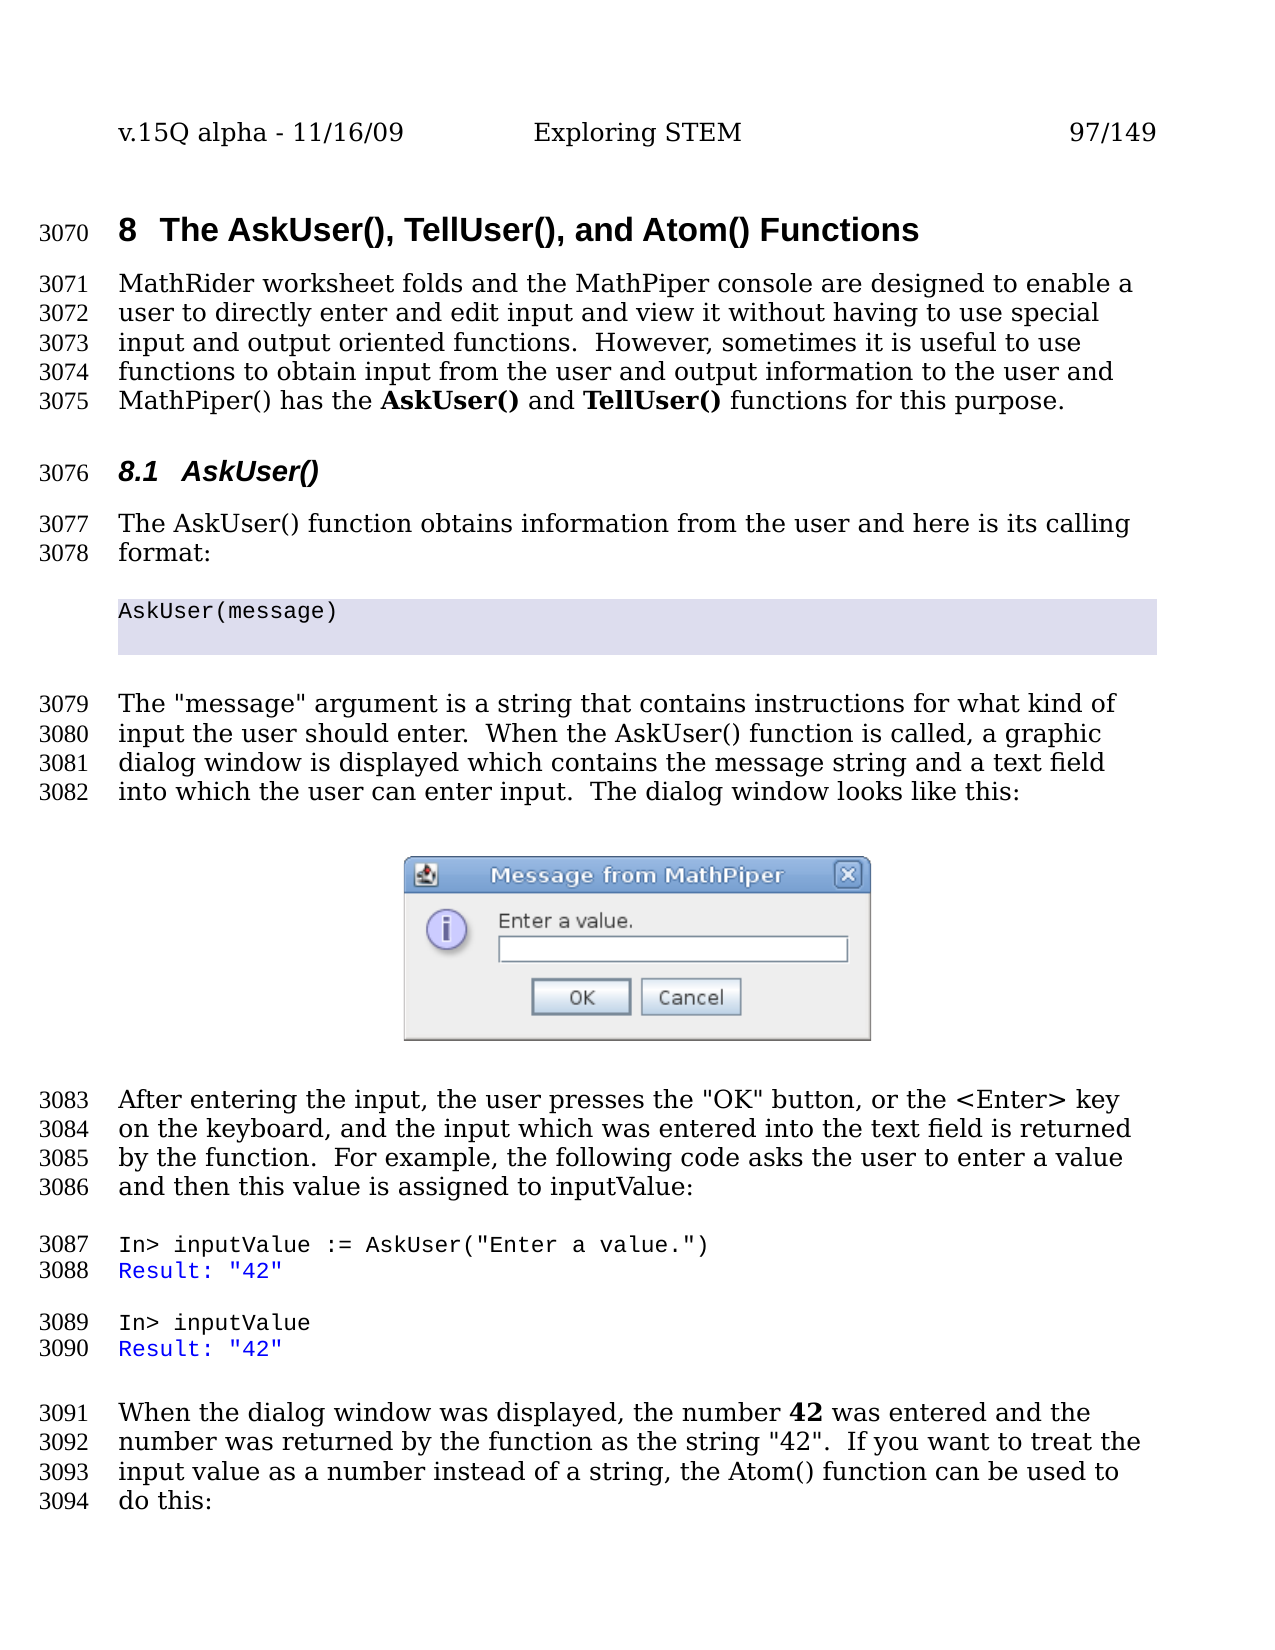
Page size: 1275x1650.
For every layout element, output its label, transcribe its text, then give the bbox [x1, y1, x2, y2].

text In> inputValue := AskUser("Enter a value.") [118, 1234, 1157, 1259]
text Result: "42" [118, 1337, 1157, 1363]
picture [403, 856, 872, 1041]
text The "message" argument is a string that contains instructions for what kind of input the user should enter. When the AskUser() function is called, a graphic dialog window is displayed which contains the message string and a text field into which the user can enter input. The dialog window looks like this: [118, 689, 1157, 806]
text In> inputValue [118, 1311, 1157, 1337]
subtitle The AskUser(), TellUser(), and Atom() Functions [118, 210, 1157, 248]
text The AskUser() function obtains information from the user and here is its calling format: [118, 509, 1157, 567]
subtitle AskUser() [118, 454, 1157, 488]
text Result: "42" [118, 1259, 1157, 1286]
table_header AskUser(message) [118, 599, 1157, 655]
text MathRider worksheet folds and the MathPiper console are designed to enable a user to directly enter and edit input and view it without having to use special input and output oriented functions. However, sometimes it is useful to use functions to obtain input from the user and output information to the user and MathPiper() has the AskUser() and TellUser() functions for this purpose. [118, 269, 1157, 415]
text When the dialog window was displayed, the number 42 was entered and the number was returned by the function as the string "42". If you want to treat the input value as a number instead of a string, the Atom() function can be used to do this: [118, 1398, 1157, 1515]
text After entering the input, the user presses the "OK" button, or the <Enter> key on the keyboard, and the input which was entered into the text field is returned by the function. For example, the following code asks the user to enter a value and then this value is assigned to inputValue: [118, 1085, 1157, 1202]
